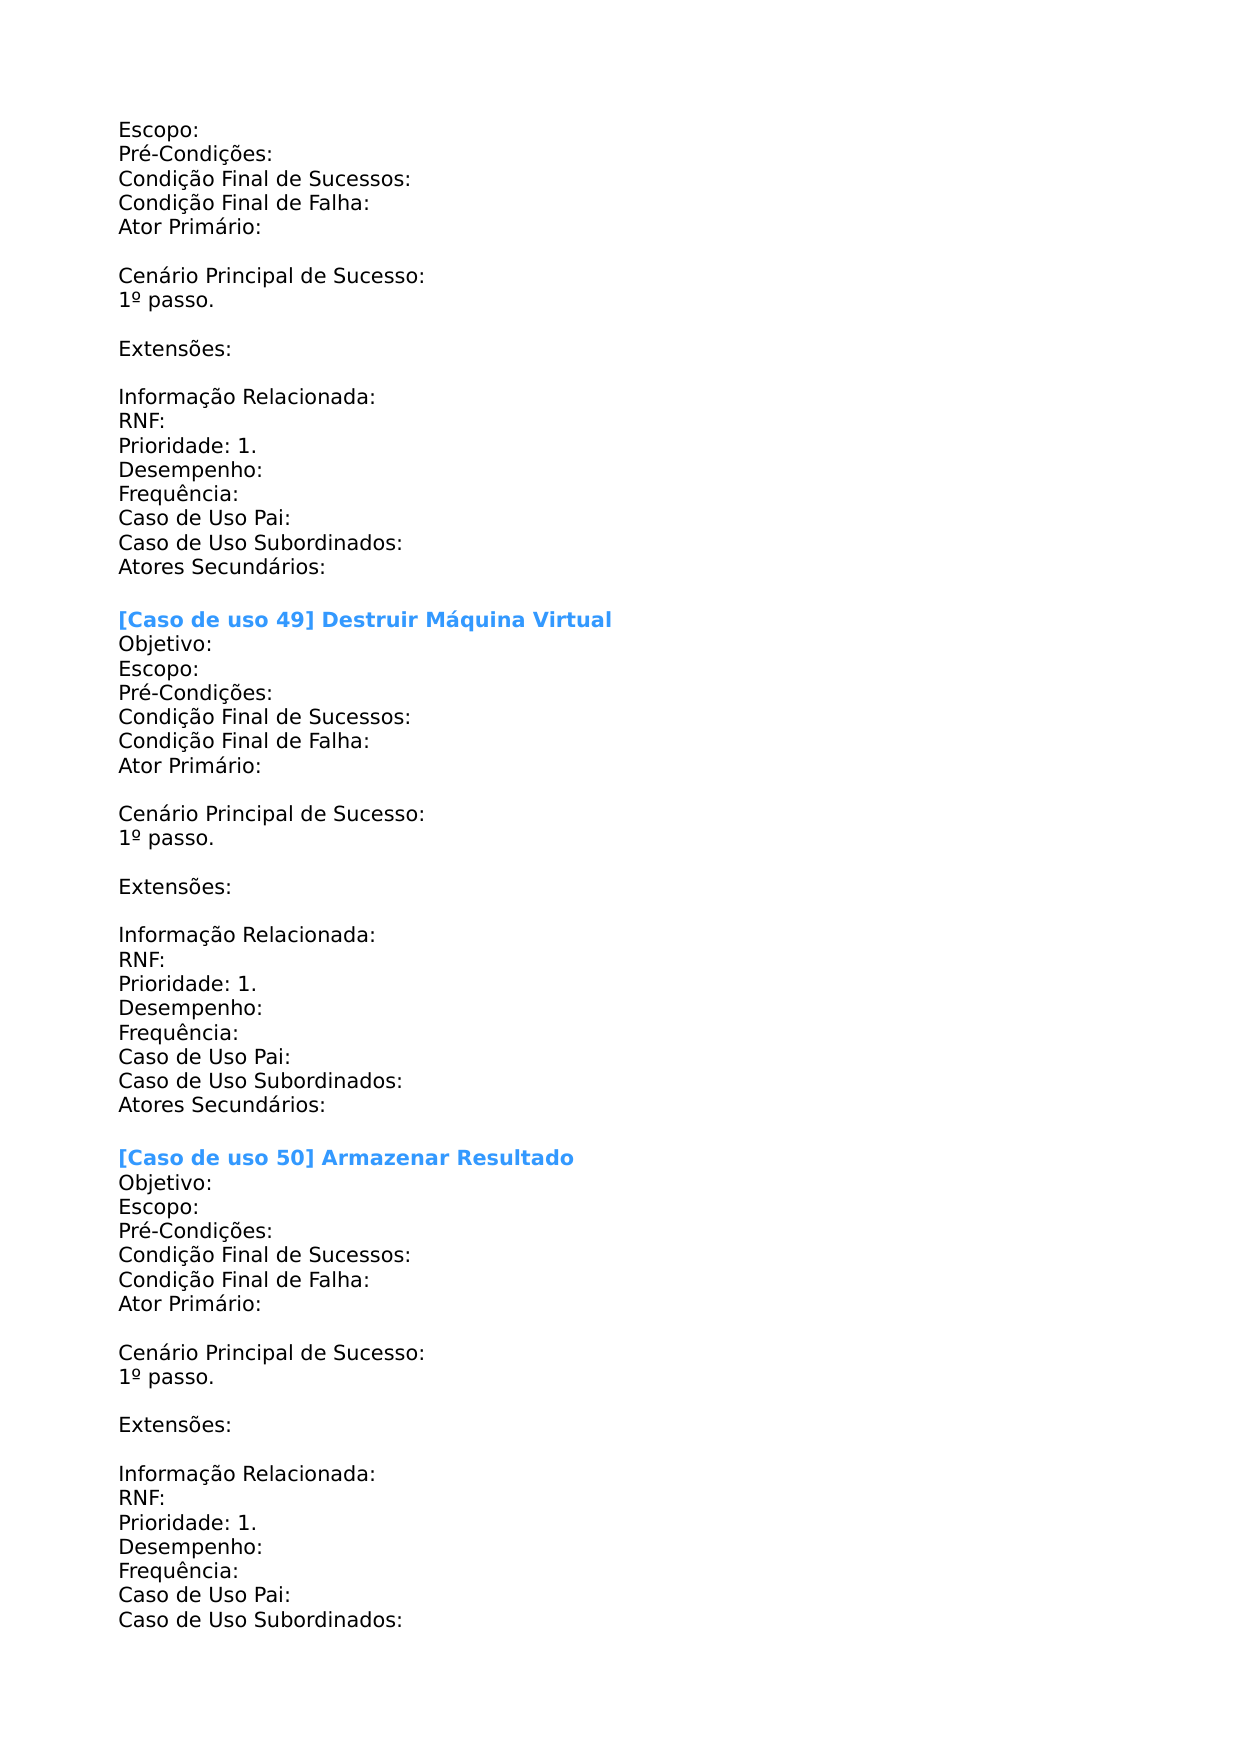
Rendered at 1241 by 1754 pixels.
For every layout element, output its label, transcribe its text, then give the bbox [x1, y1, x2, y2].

text Condição Final de Sucessos: [118, 1243, 1122, 1268]
text Objetivo: [118, 632, 1122, 657]
text Condição Final de Falha: [118, 191, 1122, 215]
text Cenário Principal de Sucesso: [118, 264, 1122, 288]
text Condição Final de Falha: [118, 729, 1122, 754]
text Pré-Condições: [118, 681, 1122, 705]
text Escopo: [118, 1195, 1122, 1219]
text [Caso de uso 49] Destruir Máquina Virtual [118, 608, 1122, 632]
text Caso de Uso Pai: [118, 506, 1122, 531]
text RNF: [118, 409, 1122, 434]
text Extensões: [118, 875, 1122, 899]
text 1º passo. [118, 288, 1122, 312]
text Atores Secundários: [118, 555, 1122, 579]
text Ator Primário: [118, 754, 1122, 778]
text 1º passo. [118, 826, 1122, 851]
text Desempenho: [118, 1535, 1122, 1559]
text Frequência: [118, 482, 1122, 506]
text Informação Relacionada: [118, 385, 1122, 409]
text [Caso de uso 50] Armazenar Resultado [118, 1146, 1122, 1171]
text RNF: [118, 1486, 1122, 1511]
text Condição Final de Sucessos: [118, 167, 1122, 191]
text Cenário Principal de Sucesso: [118, 1341, 1122, 1365]
text Escopo: [118, 657, 1122, 681]
text Caso de Uso Subordinados: [118, 531, 1122, 555]
text Prioridade: 1. [118, 972, 1122, 996]
text Ator Primário: [118, 1292, 1122, 1316]
text Atores Secundários: [118, 1093, 1122, 1118]
text Condição Final de Falha: [118, 1268, 1122, 1292]
text Extensões: [118, 1413, 1122, 1438]
text Caso de Uso Pai: [118, 1583, 1122, 1608]
text Caso de Uso Subordinados: [118, 1608, 1122, 1632]
text Caso de Uso Subordinados: [118, 1069, 1122, 1093]
text RNF: [118, 948, 1122, 972]
text Pré-Condições: [118, 1219, 1122, 1243]
text Frequência: [118, 1021, 1122, 1045]
text Prioridade: 1. [118, 434, 1122, 458]
text Cenário Principal de Sucesso: [118, 802, 1122, 826]
text Informação Relacionada: [118, 1462, 1122, 1486]
text Escopo: [118, 118, 1122, 142]
text Pré-Condições: [118, 142, 1122, 167]
text Ator Primário: [118, 215, 1122, 239]
text Informação Relacionada: [118, 923, 1122, 948]
text Condição Final de Sucessos: [118, 705, 1122, 729]
text 1º passo. [118, 1365, 1122, 1389]
text Frequência: [118, 1559, 1122, 1583]
text Extensões: [118, 337, 1122, 361]
text Desempenho: [118, 996, 1122, 1021]
text Caso de Uso Pai: [118, 1045, 1122, 1069]
text Prioridade: 1. [118, 1511, 1122, 1535]
text Objetivo: [118, 1171, 1122, 1195]
text Desempenho: [118, 458, 1122, 482]
